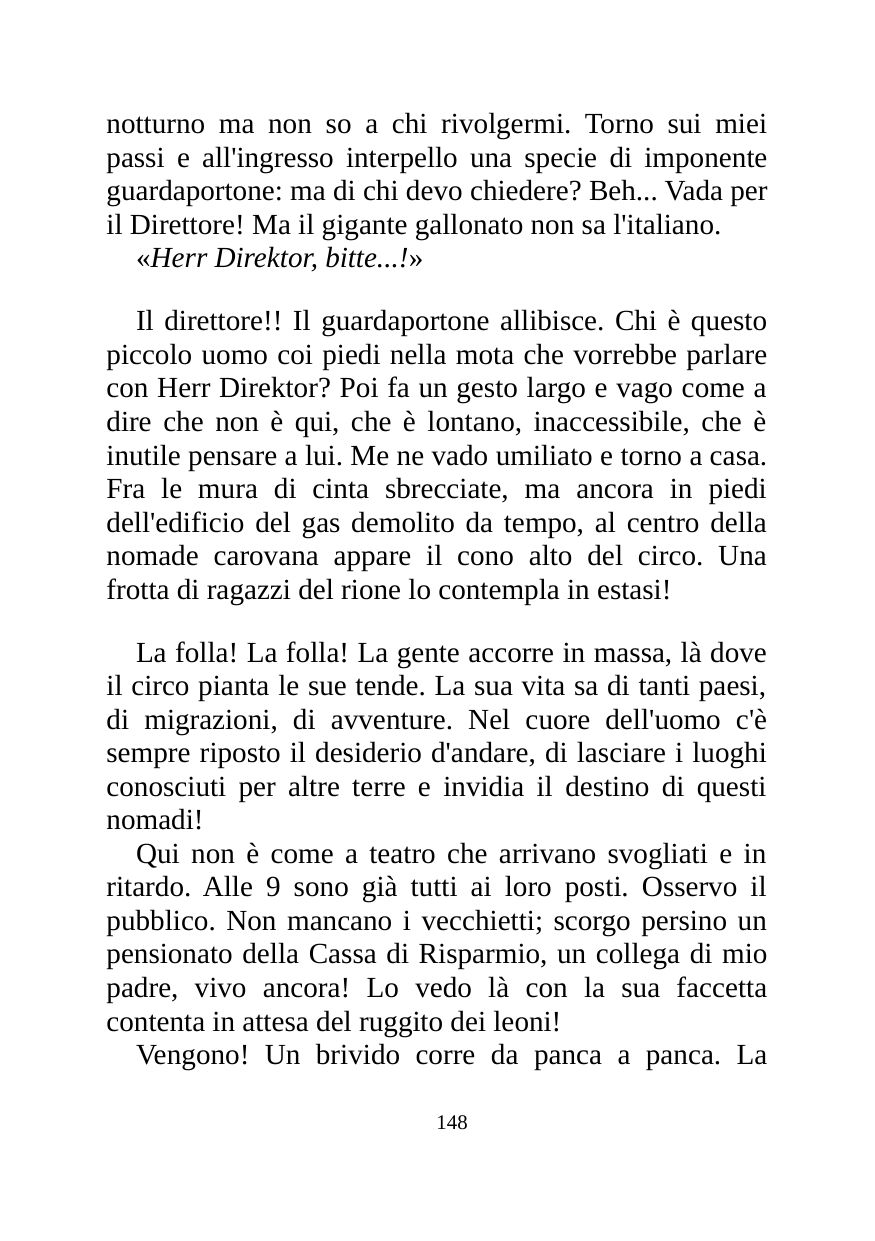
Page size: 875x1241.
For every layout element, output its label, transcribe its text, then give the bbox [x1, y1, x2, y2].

text Vengono! Un brivido corre da panca a panca. La [106, 1037, 768, 1071]
text La folla! La folla! La gente accorre in massa, là dove il circo pianta le sue tende. La sua vita sa di tanti paesi, di migrazioni, di avventure. Nel cuore dell'uomo c'è sempre riposto il desiderio d'andare, di lasciare i luoghi conosciuti per altre terre e invidia il destino di questi nomadi! [106, 635, 768, 836]
text «Herr Direktor, bitte...!» [106, 240, 768, 274]
text Qui non è come a teatro che arrivano svogliati e in ritardo. Alle 9 sono già tutti ai loro posti. Osservo il pubblico. Non mancano i vecchietti; scorgo persino un pensionato della Cassa di Risparmio, un collega di mio padre, vivo ancora! Lo vedo là con la sua faccetta contenta in attesa del ruggito dei leoni! [106, 836, 768, 1037]
text notturno ma non so a chi rivolgermi. Torno sui miei passi e all'ingresso interpello una specie di imponente guardaportone: ma di chi devo chiedere? Beh... Vada per il Direttore! Ma il gigante gallonato non sa l'italiano. [106, 106, 768, 240]
text Il direttore!! Il guardaportone allibisce. Chi è questo piccolo uomo coi piedi nella mota che vorrebbe parlare con Herr Direktor? Poi fa un gesto largo e vago come a dire che non è qui, che è lontano, inaccessibile, che è inutile pensare a lui. Me ne vado umiliato e torno a casa. Fra le mura di cinta sbrecciate, ma ancora in piedi dell'edificio del gas demolito da tempo, al centro della nomade carovana appare il cono alto del circo. Una frotta di ragazzi del rione lo contempla in estasi! [106, 303, 768, 605]
